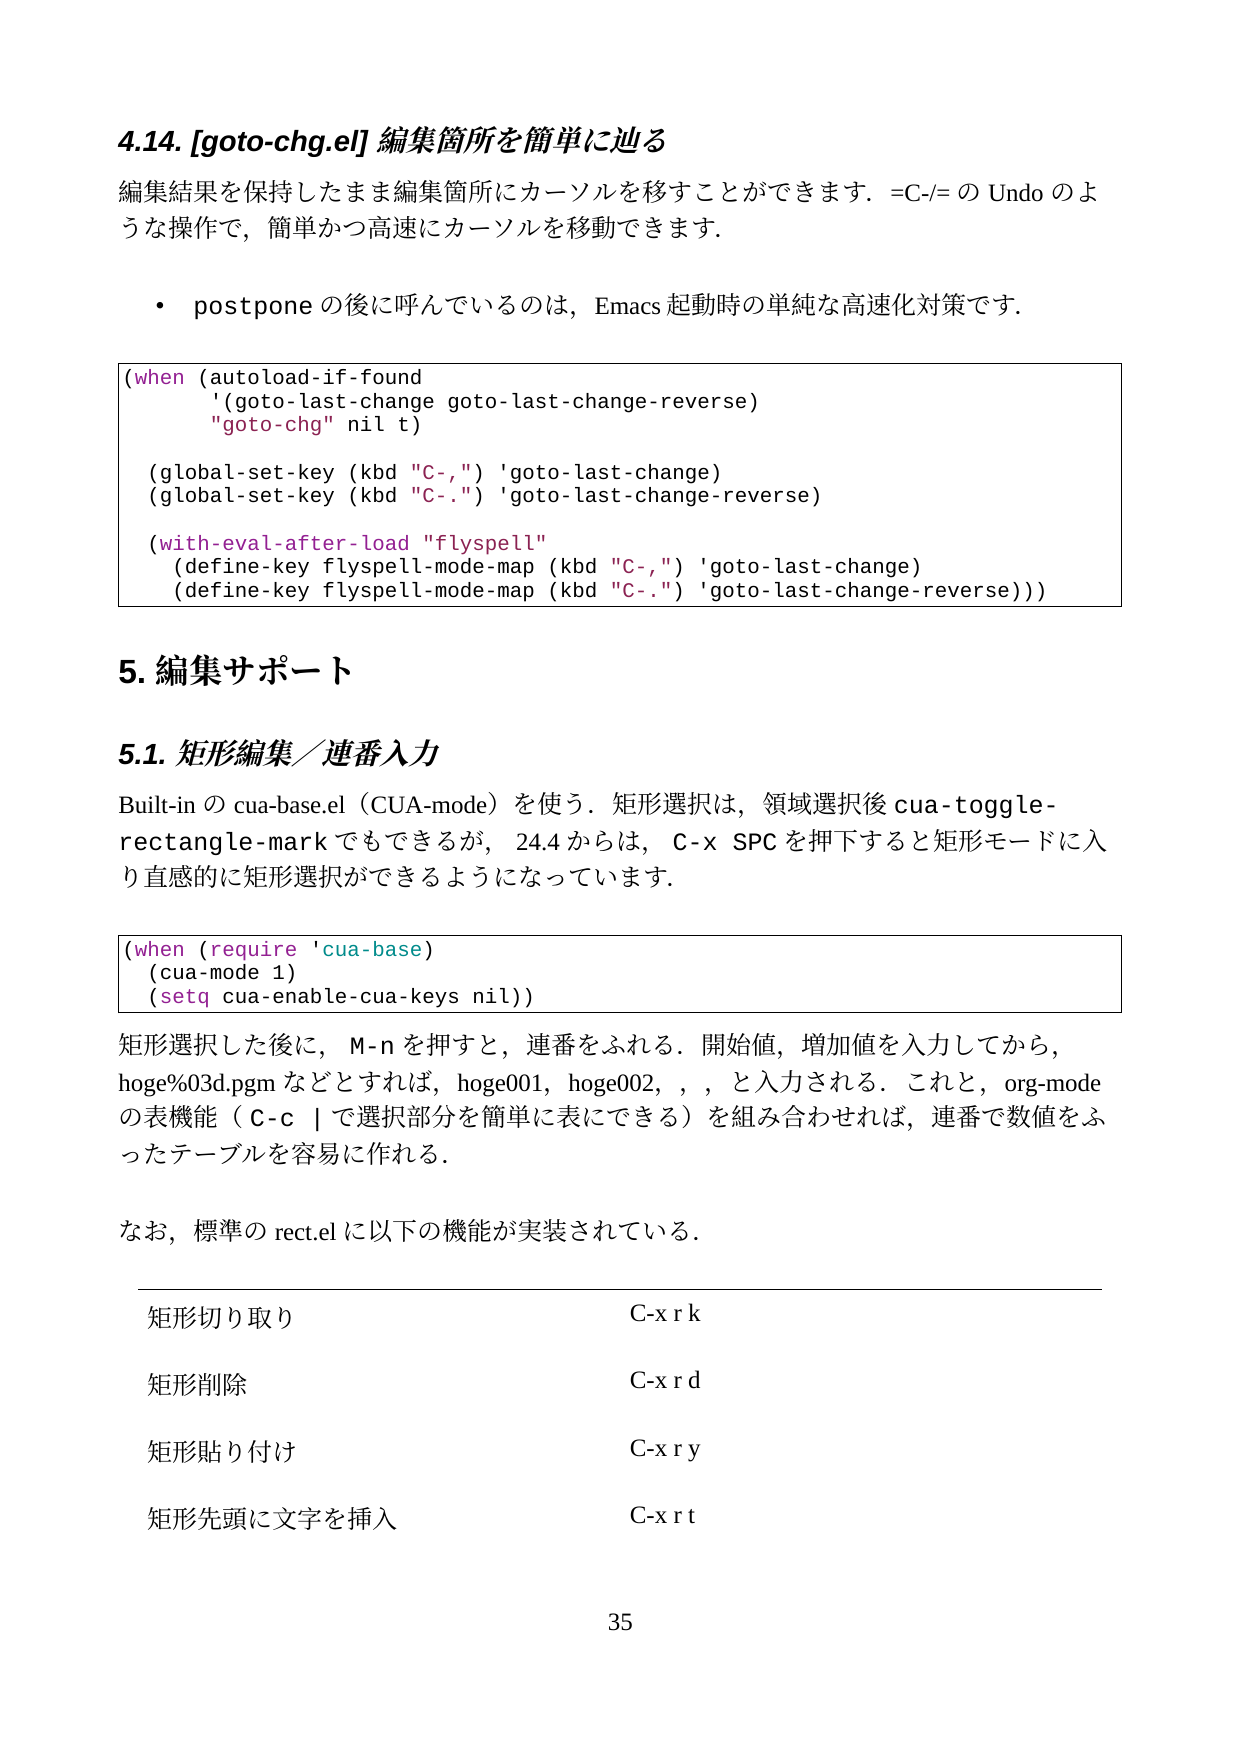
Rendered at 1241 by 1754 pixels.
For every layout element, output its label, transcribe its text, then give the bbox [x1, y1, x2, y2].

text (when (autoload-if-found [119, 364, 1121, 387]
text 矩形選択した後に， M-n を押すと，連番をふれる．開始値，増加値を入力してから，hoge%03d.pgm などとすれば，hoge001，hoge002，，，と入力される．これと，org-mode の表機能（ C-c | で選択部分を簡単に表にできる）を組み合わせれば，連番で数値をふったテーブルを容易に作れる． [118, 1026, 1122, 1199]
text (define-key flyspell-mode-map (kbd "C-.") 'goto-last-change-reverse))) [119, 576, 1121, 606]
table_cell C-x r t [620, 1490, 1102, 1558]
table_cell 矩形先頭に文字を挿入 [138, 1490, 620, 1558]
text (setq cua-enable-cua-keys nil)) [119, 982, 1121, 1012]
text (define-key flyspell-mode-map (kbd "C-,") 'goto-last-change) [119, 552, 1121, 576]
subtitle 矩形編集／連番入力 [118, 731, 1122, 772]
text なお，標準の rect.el に以下の機能が実装されている． [118, 1212, 1122, 1276]
subtitle 編集サポート [118, 645, 1122, 693]
table_cell C-x r d [620, 1356, 1102, 1423]
text (global-set-key (kbd "C-.") 'goto-last-change-reverse) [119, 481, 1121, 505]
text (with-eval-after-load "flyspell" [119, 529, 1121, 552]
table_cell 矩形貼り付け [138, 1423, 620, 1490]
text "goto-chg" nil t) [119, 410, 1121, 434]
list postpone の後に呼んでいるのは，Emacs起動時の単純な高速化対策です． [156, 286, 1122, 351]
text '(goto-last-change goto-last-change-reverse) [119, 387, 1121, 410]
text 編集結果を保持したまま編集箇所にカーソルを移すことができます．=C-/= の Undo のような操作で，簡単かつ高速にカーソルを移動できます． [118, 172, 1122, 273]
text Built-in の cua-base.el（CUA-mode）を使う．矩形選択は，領域選択後 cua-toggle-rectangle-mark でもできるが， 24.4 からは， C-x SPC を押下すると矩形モードに入り直感的に矩形選択ができるようになっています． [118, 785, 1122, 922]
text (when (require 'cua-base) [119, 936, 1121, 958]
subtitle [goto-chg.el] 編集箇所を簡単に辿る [118, 118, 1122, 160]
table_cell 矩形削除 [138, 1356, 620, 1423]
text (global-set-key (kbd "C-,") 'goto-last-change) [119, 458, 1121, 481]
table_header C-x r k [620, 1290, 1102, 1356]
text (cua-mode 1) [119, 958, 1121, 982]
table_header 矩形切り取り [138, 1290, 620, 1356]
table_cell C-x r y [620, 1423, 1102, 1490]
